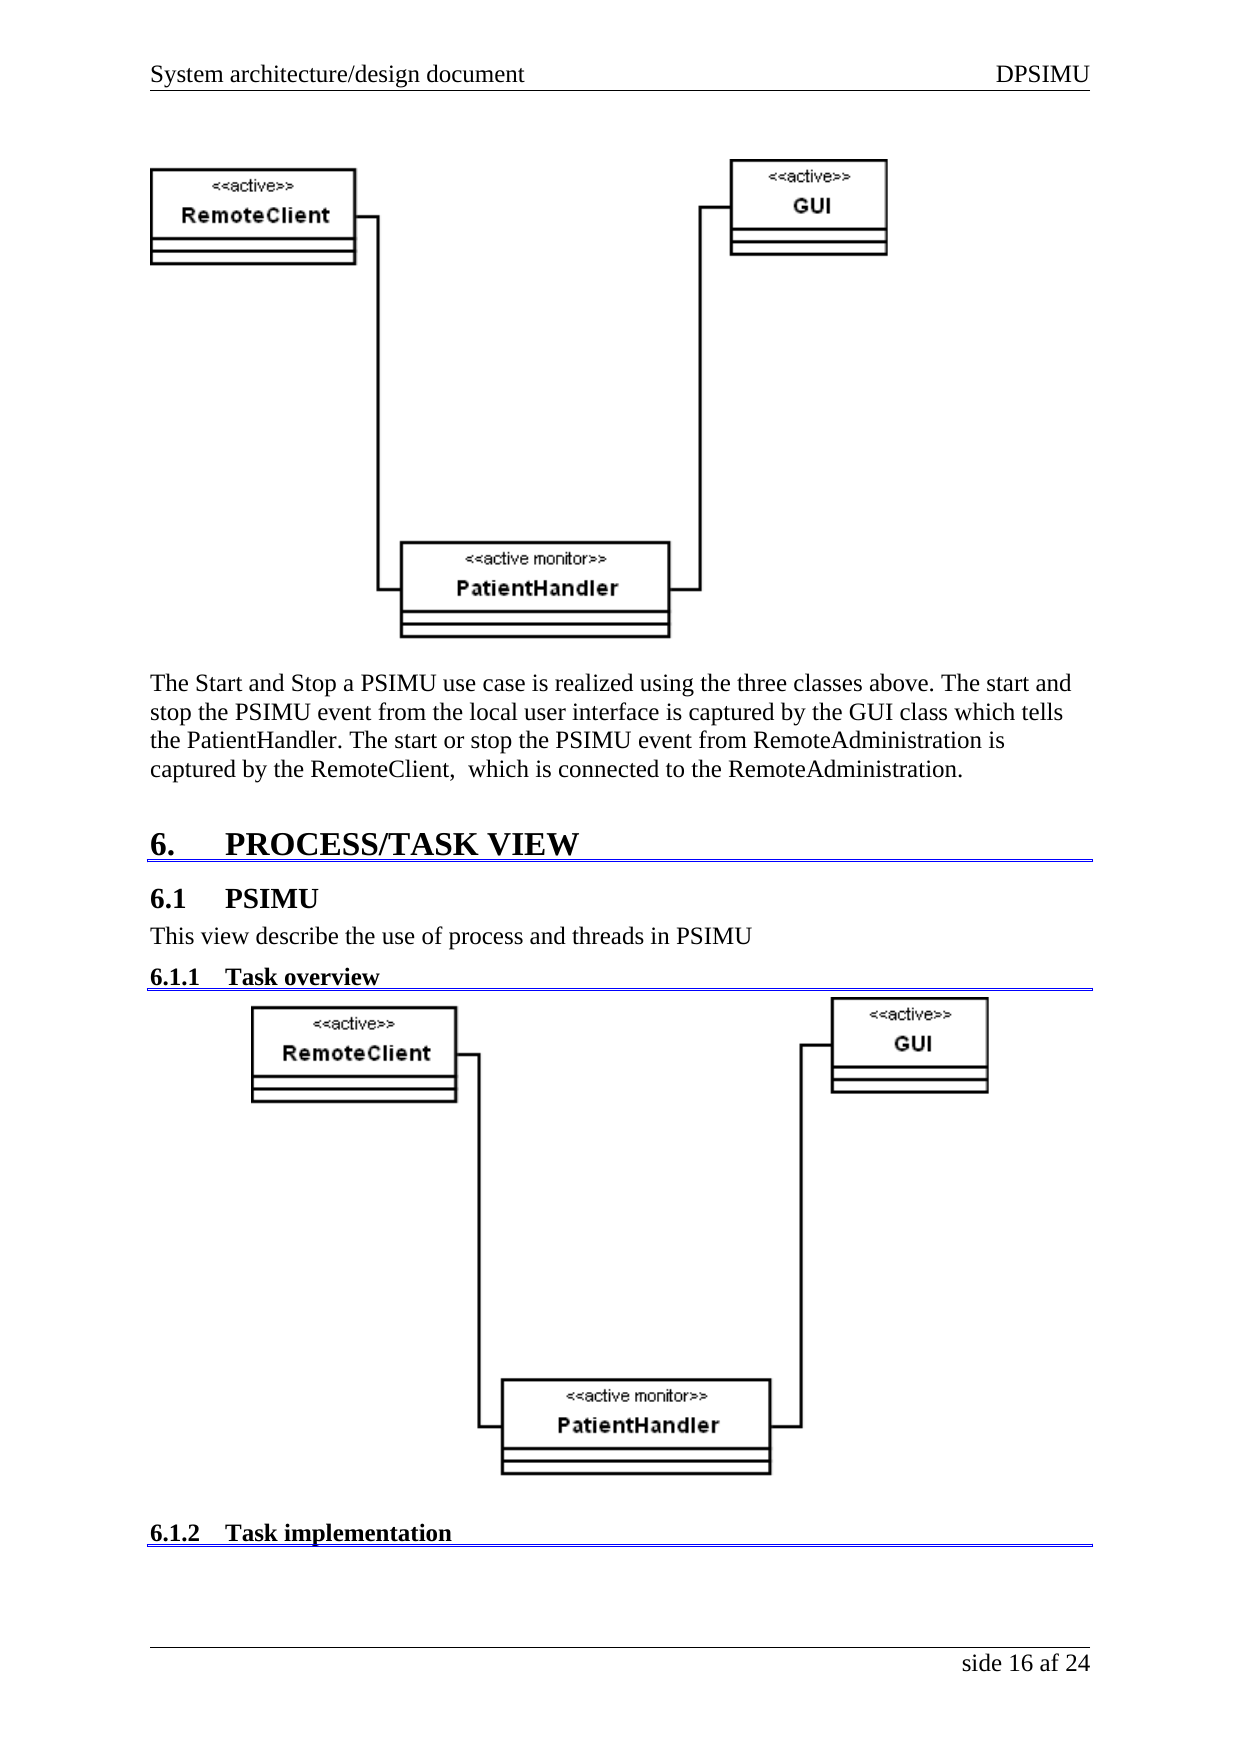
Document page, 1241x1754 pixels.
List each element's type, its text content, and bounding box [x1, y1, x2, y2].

text The Start and Stop a PSIMU use case is realized using the three classes above. The start and stop the PSIMU event from the local user interface is captured by the GUI class which tells the PatientHandler. The start or stop the PSIMU event from RemoteAdministration is captured by the RemoteClient, which is connected to the RemoteAdministration. [150, 668, 1090, 783]
picture [150, 159, 888, 640]
subtitle PSIMU [150, 881, 1090, 915]
subtitle Task overview [150, 962, 1090, 988]
subtitle Task implementation [150, 1518, 1090, 1544]
subtitle Process/task View [150, 824, 1090, 859]
picture [251, 997, 989, 1477]
text This view describe the use of process and threads in PSIMU [150, 921, 1090, 950]
